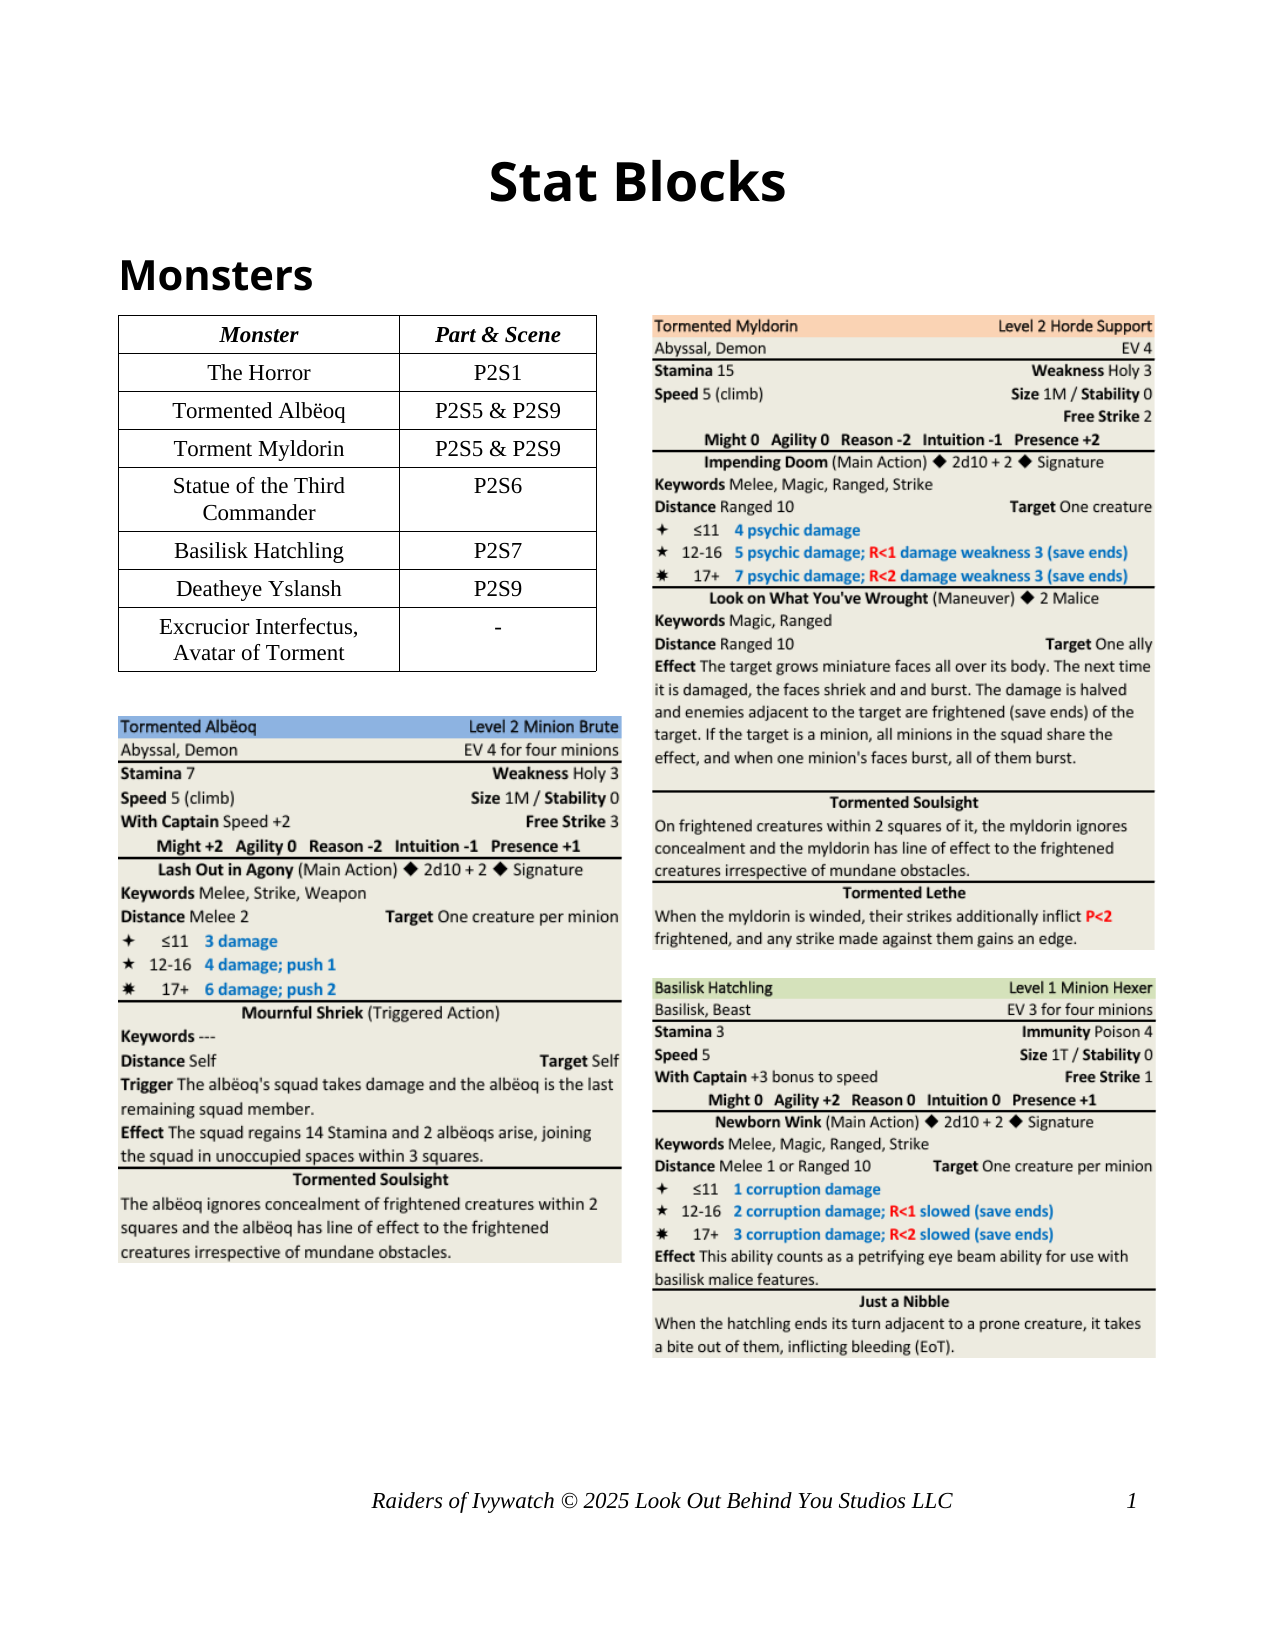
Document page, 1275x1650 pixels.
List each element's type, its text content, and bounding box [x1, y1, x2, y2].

table_cell P2S9 [400, 570, 596, 607]
table_cell Excrucior Interfectus, Avatar of Torment [119, 608, 399, 671]
subtitle Stat Blocks [118, 143, 1157, 217]
subtitle Monsters [118, 246, 1157, 302]
table_cell Torment Myldorin [119, 430, 399, 467]
table_cell Statue of the Third Commander [119, 468, 399, 531]
table_header Part & Scene [400, 316, 596, 353]
table_cell The Horror [119, 354, 399, 391]
table_cell Tormented Albëoq [119, 392, 399, 429]
table_cell Deatheye Yslansh [119, 570, 399, 607]
table_cell - [400, 608, 596, 671]
picture [652, 978, 1157, 1358]
table_cell P2S1 [400, 354, 596, 391]
table_cell P2S5 & P2S9 [400, 430, 596, 467]
table_cell P2S5 & P2S9 [400, 392, 596, 429]
table_cell P2S6 [400, 468, 596, 531]
table_header Monster [119, 316, 399, 353]
table_cell Basilisk Hatchling [119, 532, 399, 569]
table_cell P2S7 [400, 532, 596, 569]
picture [652, 315, 1157, 950]
picture [118, 716, 623, 1263]
